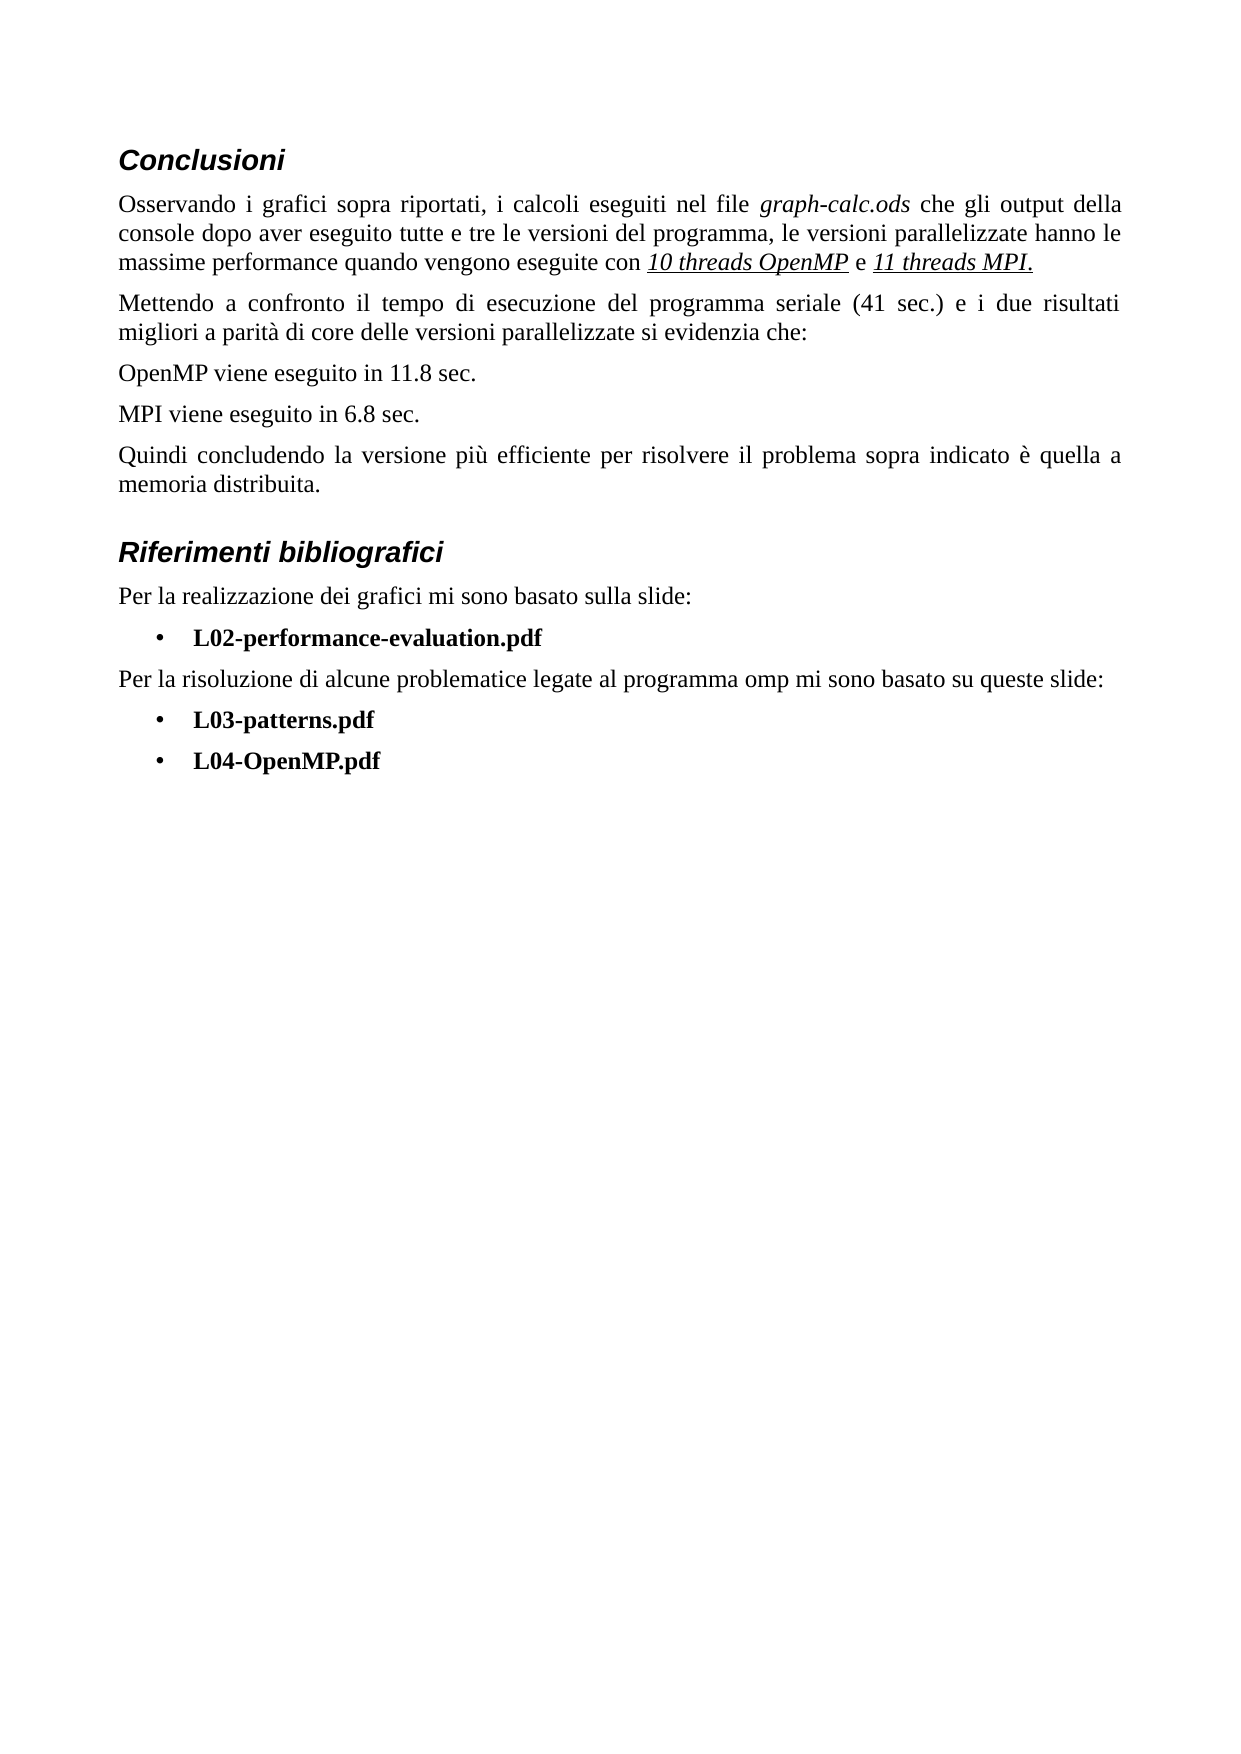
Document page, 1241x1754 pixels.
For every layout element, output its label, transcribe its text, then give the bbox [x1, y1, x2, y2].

list L03-patterns.pdf [156, 705, 1122, 734]
list L02-performance-evaluation.pdf [156, 623, 1122, 651]
list L04-OpenMP.pdf [156, 746, 1122, 775]
text MPI viene eseguito in 6.8 sec. [118, 399, 1122, 428]
text Mettendo a confronto il tempo di esecuzione del programma seriale (41 sec.) e i due risultati migliori a parità di core delle versioni parallelizzate si evidenzia che: [118, 288, 1122, 345]
text Quindi concludendo la versione più efficiente per risolvere il problema sopra indicato è quella a memoria distribuita. [118, 440, 1122, 498]
text Per la realizzazione dei grafici mi sono basato sulla slide: [118, 581, 1122, 610]
subtitle Conclusioni [118, 143, 1122, 177]
text Per la risoluzione di alcune problematice legate al programma omp mi sono basato su queste slide: [118, 664, 1122, 693]
text Osservando i grafici sopra riportati, i calcoli eseguiti nel file graph-calc.ods che gli output della console dopo aver eseguito tutte e tre le versioni del programma, le versioni parallelizzate hanno le massime performance quando vengono eseguite con 10 threads OpenMP e 11 threads MPI. [118, 189, 1122, 275]
subtitle Riferimenti bibliografici [118, 535, 1122, 569]
text OpenMP viene eseguito in 11.8 sec. [118, 358, 1122, 387]
